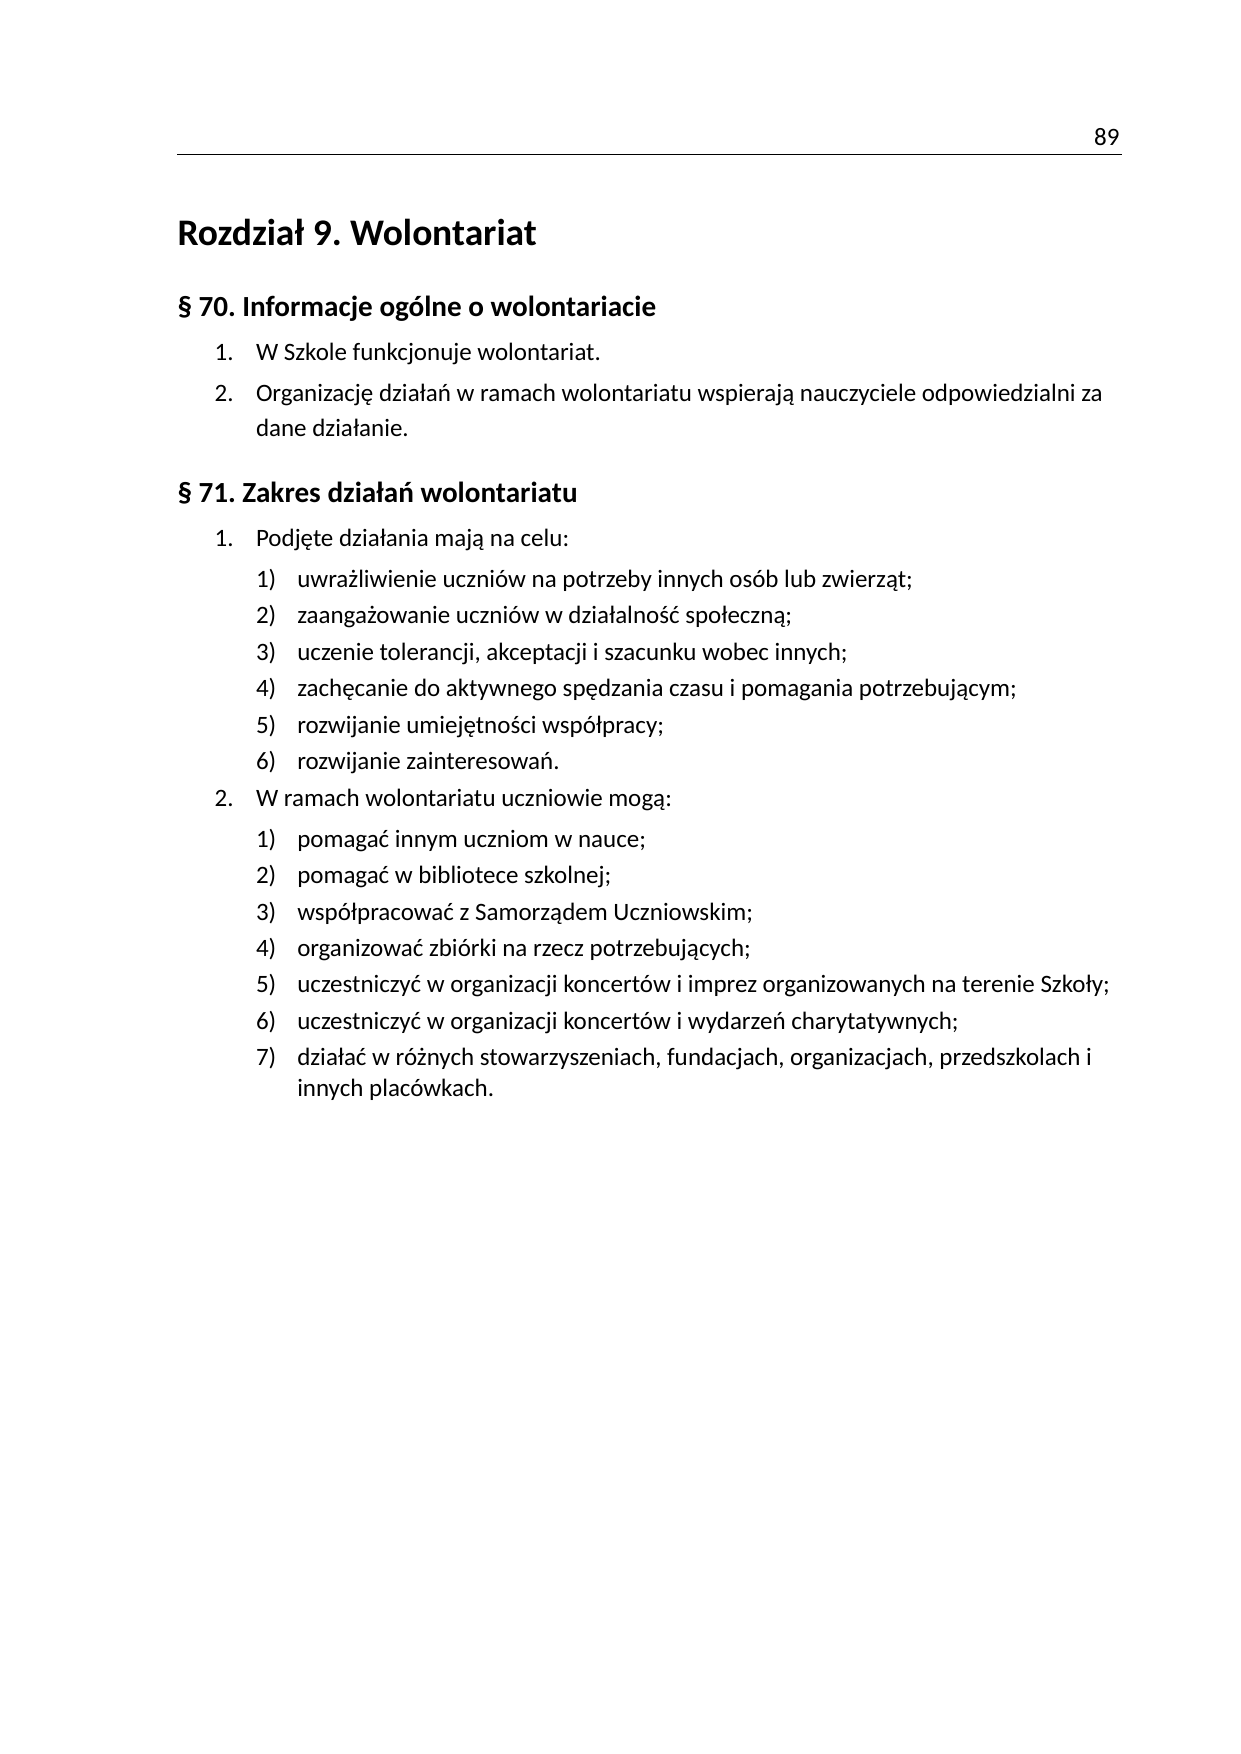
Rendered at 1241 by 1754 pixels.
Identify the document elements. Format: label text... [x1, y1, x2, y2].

list uczestniczyć w organizacji koncertów i wydarzeń charytatywnych; [256, 1005, 1122, 1036]
list W ramach wolontariatu uczniowie mogą: [214, 782, 1122, 812]
list Podjęte działania mają na celu: [214, 522, 1122, 553]
list uwrażliwienie uczniów na potrzeby innych osób lub zwierząt; [256, 563, 1122, 594]
list Organizację działań w ramach wolontariatu wspierają nauczyciele odpowiedzialni za dane działanie. [214, 377, 1122, 443]
list zaangażowanie uczniów w działalność społeczną; [256, 599, 1122, 630]
list uczenie tolerancji, akceptacji i szacunku wobec innych; [256, 636, 1122, 667]
list działać w różnych stowarzyszeniach, fundacjach, organizacjach, przedszkolach i innych placówkach. [256, 1042, 1122, 1103]
list organizować zbiórki na rzecz potrzebujących; [256, 932, 1122, 963]
list współpracować z Samorządem Uczniowskim; [256, 896, 1122, 926]
list pomagać innym uczniom w nauce; [256, 823, 1122, 853]
subtitle Rozdział 9. Wolontariat [177, 209, 1122, 255]
list rozwijanie zainteresowań. [256, 745, 1122, 776]
subtitle § 71. Zakres działań wolontariatu [177, 474, 1122, 510]
list pomagać w bibliotece szkolnej; [256, 859, 1122, 890]
subtitle § 70. Informacje ogólne o wolontariacie [177, 288, 1122, 324]
list zachęcanie do aktywnego spędzania czasu i pomagania potrzebującym; [256, 672, 1122, 703]
list rozwijanie umiejętności współpracy; [256, 709, 1122, 739]
list uczestniczyć w organizacji koncertów i imprez organizowanych na terenie Szkoły; [256, 969, 1122, 999]
list W Szkole funkcjonuje wolontariat. [214, 336, 1122, 367]
